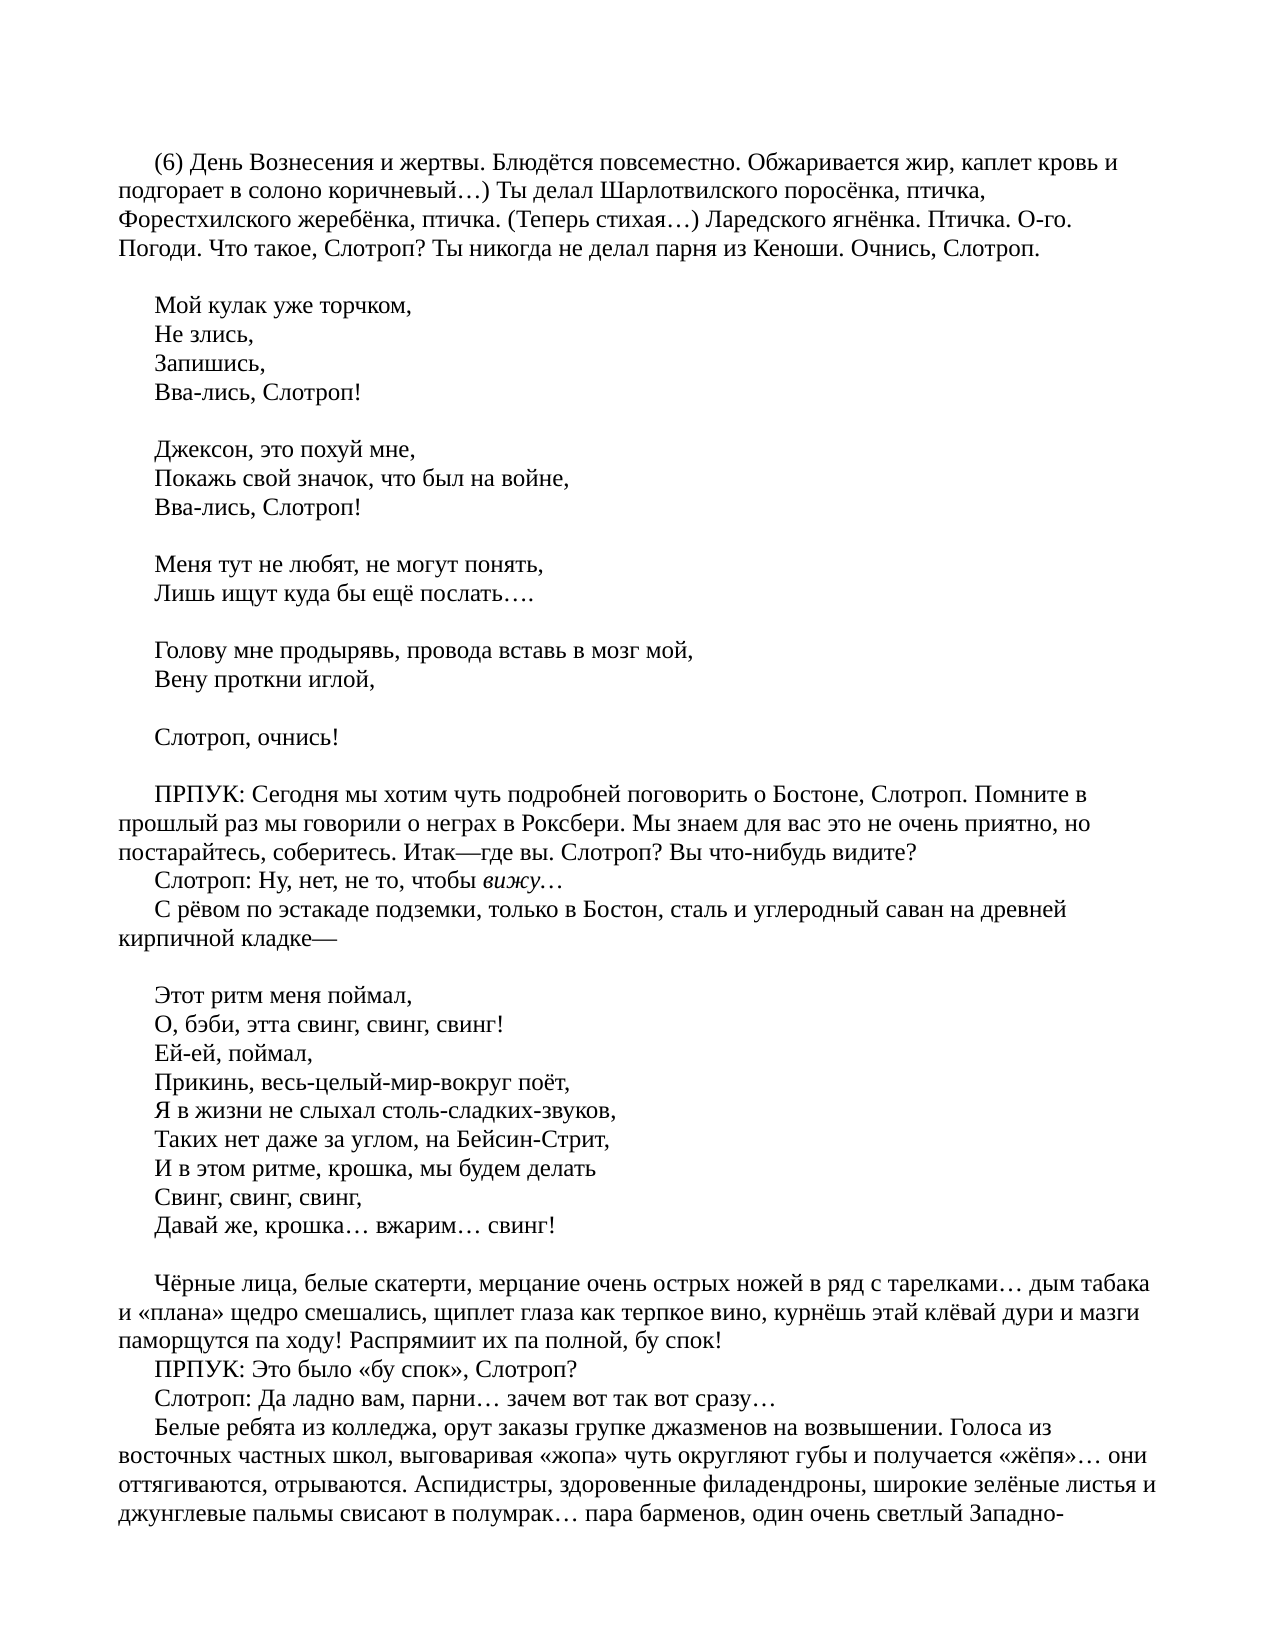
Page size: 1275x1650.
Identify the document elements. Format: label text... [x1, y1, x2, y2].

text Не злись, [118, 319, 1157, 348]
text Джексон, это похуй мне, [118, 434, 1157, 463]
text Меня тут не любят, не могут понять, [118, 549, 1157, 578]
text Таких нет даже за углом, на Бейсин-Стрит, [118, 1124, 1157, 1153]
text Я в жизни не слыхал столь-сладких-звуков, [118, 1096, 1157, 1124]
text С рёвом по эстакаде подземки, только в Бостон, сталь и углеродный саван на древней кирпичной кладке— [118, 894, 1157, 952]
text Чёрные лица, белые скатерти, мерцание очень острых ножей в ряд с тарелками… дым табака и «плана» щедро смешались, щиплет глаза как терпкое вино, курнёшь этай клёвай дури и мазги паморщутся па ходу! Распрямиит их па полной, бу спок! [118, 1268, 1157, 1354]
text Прикинь, весь-целый-мир-вокруг поёт, [118, 1067, 1157, 1096]
text Лишь ищут куда бы ещё послать…. [118, 578, 1157, 607]
text Этот ритм меня поймал, [118, 981, 1157, 1009]
text Ей-ей, поймал, [118, 1038, 1157, 1067]
text Мой кулак уже торчком, [118, 291, 1157, 319]
text (6) День Вознесения и жертвы. Блюдётся повсеместно. Обжаривается жир, каплет кровь и подгорает в солоно коричневый…) Ты делал Шарлотвилского поросёнка, птичка, Форестхилского жеребёнка, птичка. (Теперь стихая…) Ларедского ягнёнка. Птичка. О-го. Погоди. Что такое, Слотроп? Ты никогда не делал парня из Кеноши. Очнись, Слотроп. [118, 147, 1157, 262]
text Слотроп: Ну, нет, не то, чтобы вижу… [118, 866, 1157, 894]
text Покажь свой значок, что был на войне, [118, 463, 1157, 492]
text Вену проткни иглой, [118, 664, 1157, 693]
text Вва-лись, Слотроп! [118, 377, 1157, 406]
text ПРПУК: Это было «бу спок», Слотроп? [118, 1354, 1157, 1383]
text Запишись, [118, 348, 1157, 377]
text Слотроп, очнись! [118, 722, 1157, 751]
text Свинг, свинг, свинг, [118, 1182, 1157, 1211]
text И в этом ритме, крошка, мы будем делать [118, 1153, 1157, 1182]
text Голову мне продырявь, провода вставь в мозг мой, [118, 636, 1157, 664]
text ПРПУК: Сегодня мы хотим чуть подробней поговорить о Бостоне, Слотроп. Помните в прошлый раз мы говорили о неграх в Роксбери. Мы знаем для вас это не очень приятно, но постарайтесь, соберитесь. Итак—где вы. Слотроп? Вы что-нибудь видите? [118, 779, 1157, 866]
text Слотроп: Да ладно вам, парни… зачем вот так вот сразу… [118, 1383, 1157, 1412]
text Вва-лись, Слотроп! [118, 492, 1157, 521]
text Давай же, крошка… вжарим… свинг! [118, 1211, 1157, 1239]
text О, бэби, этта свинг, свинг, свинг! [118, 1009, 1157, 1038]
text Белые ребята из колледжа, орут заказы групке джазменов на возвышении. Голоса из восточных частных школ, выговаривая «жопа» чуть округляют губы и получается «жёпя»… они оттягиваются, отрываются. Аспидистры, здоровенные филадендроны, широкие зелёные листья и джунглевые пальмы свисают в полумрак… пара барменов, один очень светлый Западно- [118, 1412, 1157, 1527]
